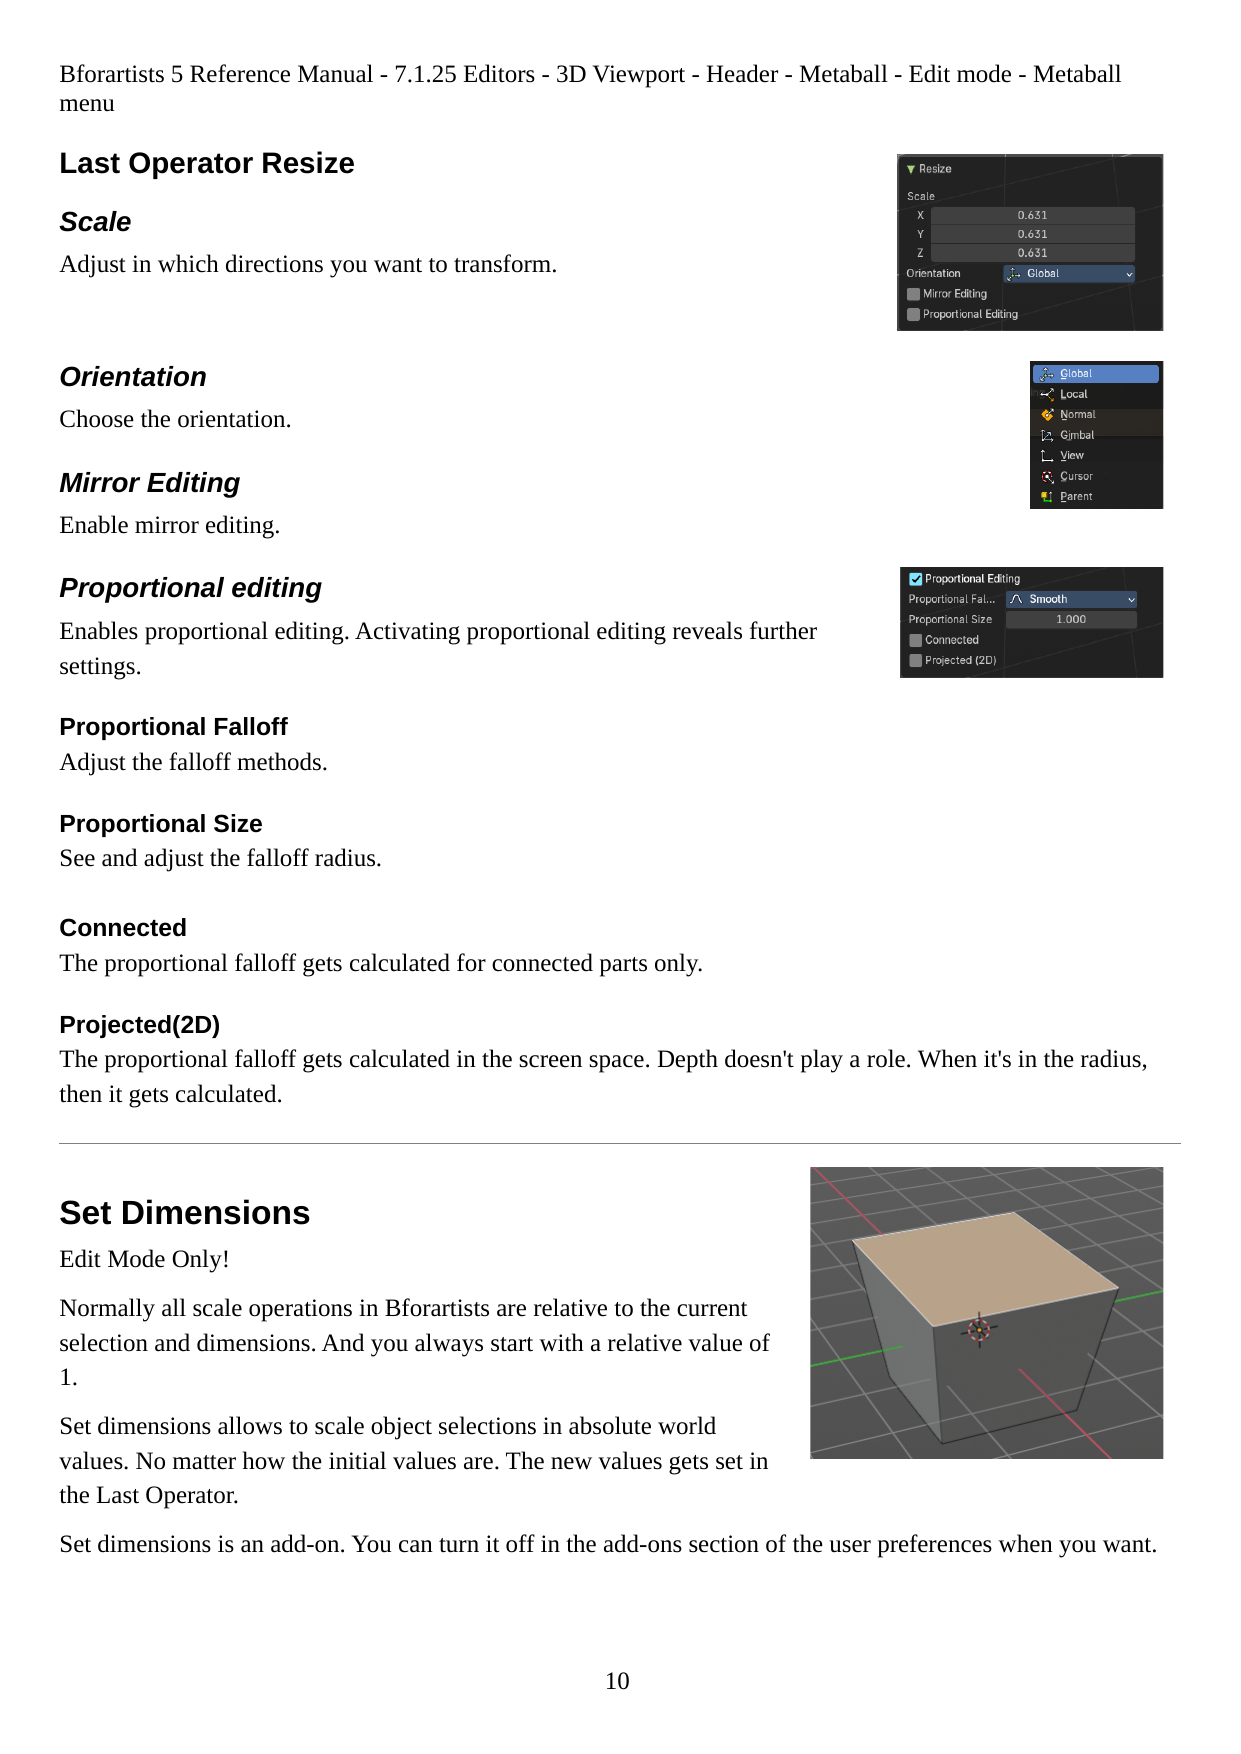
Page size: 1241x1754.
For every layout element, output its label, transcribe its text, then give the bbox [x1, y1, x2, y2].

text [1164, 1244, 1181, 1273]
text Set dimensions is an add-on. You can turn it off in the add-ons section of the user preferences when you want. [59, 1529, 1181, 1558]
subtitle Proportional Falloff [59, 712, 1181, 741]
subtitle Last Operator Resize [59, 146, 1181, 180]
subtitle Proportional editing [59, 572, 900, 604]
text Set dimensions allows to scale object selections in absolute world values. No matter how the initial values are. The new values gets set in the Last Operator. [59, 1411, 1181, 1509]
text Choose the orientation. [59, 404, 1030, 433]
subtitle Set Dimensions [59, 1193, 810, 1232]
text Adjust in which directions you want to transform. [59, 249, 897, 278]
subtitle [1164, 466, 1181, 498]
subtitle [1164, 572, 1181, 604]
picture [900, 567, 1164, 678]
subtitle Scale [59, 205, 897, 237]
text [1164, 404, 1181, 433]
subtitle Orientation [59, 360, 1181, 392]
text Normally all scale operations in Bforartists are relative to the current selection and dimensions. And you always start with a relative value of 1. [59, 1293, 810, 1391]
picture [1030, 361, 1164, 509]
text The proportional falloff gets calculated for connected parts only. [59, 948, 1181, 977]
text Edit Mode Only! [59, 1244, 810, 1273]
subtitle Projected(2D) [59, 1010, 1181, 1038]
picture [897, 154, 1164, 331]
text Adjust the falloff methods. [59, 747, 1181, 776]
text Enables proportional editing. Activating proportional editing reveals further settings. [59, 616, 1181, 679]
subtitle Proportional Size [59, 809, 1181, 837]
subtitle Mirror Editing [59, 466, 1030, 498]
subtitle Connected [59, 913, 1181, 942]
text Enable mirror editing. [59, 510, 1181, 539]
subtitle [1164, 1193, 1181, 1232]
subtitle [1164, 205, 1181, 237]
picture [810, 1167, 1164, 1459]
text The proportional falloff gets calculated in the screen space. Depth doesn't play a role. When it's in the radius, then it gets calculated. [59, 1044, 1181, 1108]
text See and adjust the falloff radius. [59, 843, 1181, 872]
